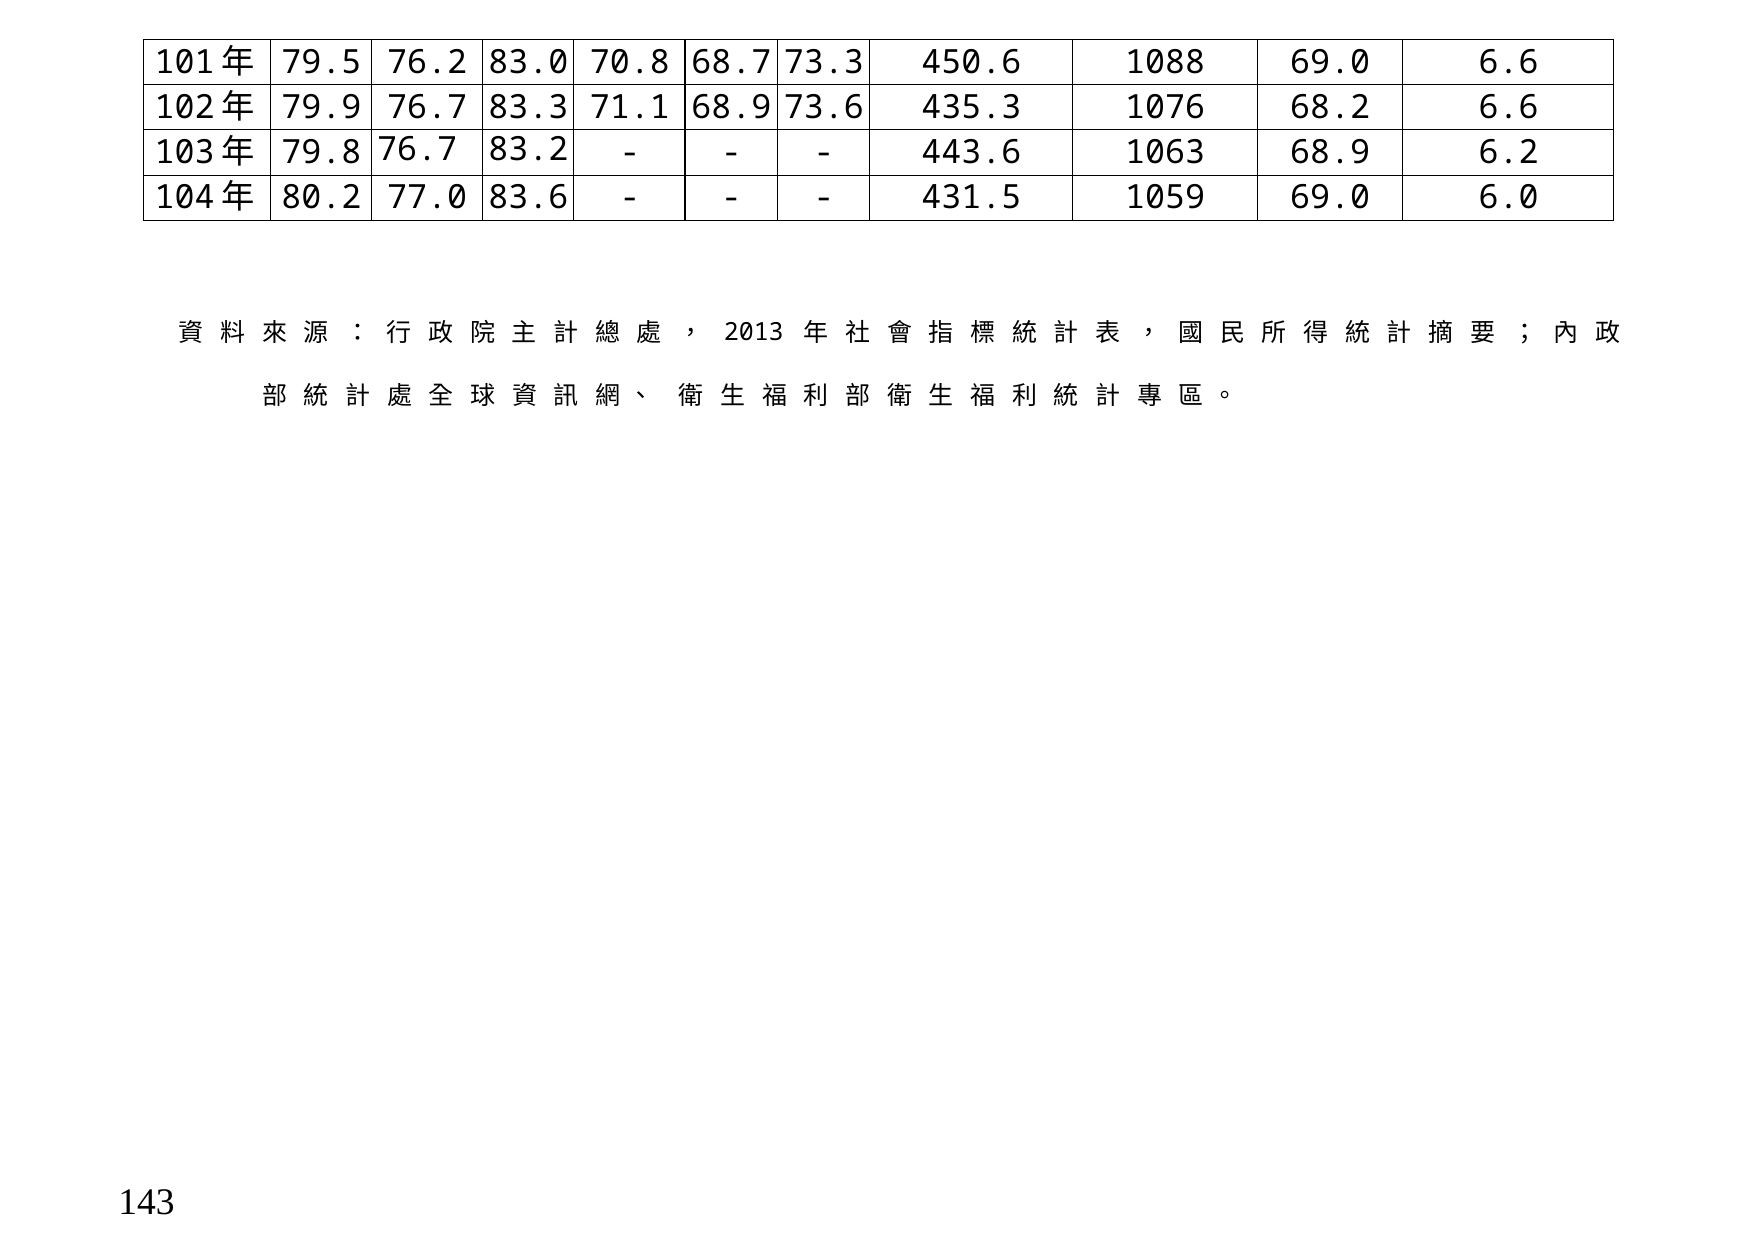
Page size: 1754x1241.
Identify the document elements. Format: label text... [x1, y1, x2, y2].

table_cell 6.2 [1403, 130, 1613, 174]
table_cell 73.3 [778, 40, 869, 84]
table_cell 104年 [144, 176, 270, 219]
table_cell 83.6 [483, 176, 573, 219]
table_cell - [574, 176, 684, 219]
table_cell 69.0 [1258, 176, 1402, 219]
table_cell 6.6 [1403, 85, 1613, 129]
table_cell 1088 [1073, 40, 1257, 84]
table_cell 68.9 [1258, 130, 1402, 174]
table_cell 431.5 [870, 176, 1072, 219]
table_cell 1076 [1073, 85, 1257, 129]
table_cell - [686, 176, 777, 219]
table_cell 6.6 [1403, 40, 1613, 84]
table_cell - [778, 130, 869, 174]
table_cell 69.0 [1258, 40, 1402, 84]
table_cell 435.3 [870, 85, 1072, 129]
table_cell 80.2 [271, 176, 371, 219]
table_cell 76.2 [372, 40, 482, 84]
table_cell 68.7 [686, 40, 777, 84]
table_cell 71.1 [574, 85, 684, 129]
table_cell - [778, 176, 869, 219]
table_cell 6.0 [1403, 176, 1613, 219]
table_cell - [686, 130, 777, 174]
table_cell 79.8 [271, 130, 371, 174]
table_cell 83.0 [483, 40, 573, 84]
table_cell 450.6 [870, 40, 1072, 84]
table_cell 76.7 [372, 130, 482, 174]
table_cell 83.3 [483, 85, 573, 129]
table_cell 79.9 [271, 85, 371, 129]
table_cell 68.2 [1258, 85, 1402, 129]
table_cell 443.6 [870, 130, 1072, 174]
table_cell 79.5 [271, 40, 371, 84]
table_cell 76.7 [372, 85, 482, 129]
table_cell 103年 [144, 130, 270, 174]
table_cell 83.2 [483, 130, 573, 174]
table_cell 73.6 [778, 85, 869, 129]
text 資料來源：行政院主計總處，2013年社會指標統計表，國民所得統計摘要；內政部統計處全球資訊網、衛生福利部衛生福利統計專區。 [128, 289, 1628, 414]
table_cell 70.8 [574, 40, 684, 84]
table_cell 68.9 [686, 85, 777, 129]
table_cell 77.0 [372, 176, 482, 219]
table_cell 1063 [1073, 130, 1257, 174]
table_cell 102年 [144, 85, 270, 129]
table_cell 1059 [1073, 176, 1257, 219]
table_cell - [574, 130, 684, 174]
table_cell 101年 [144, 40, 270, 84]
